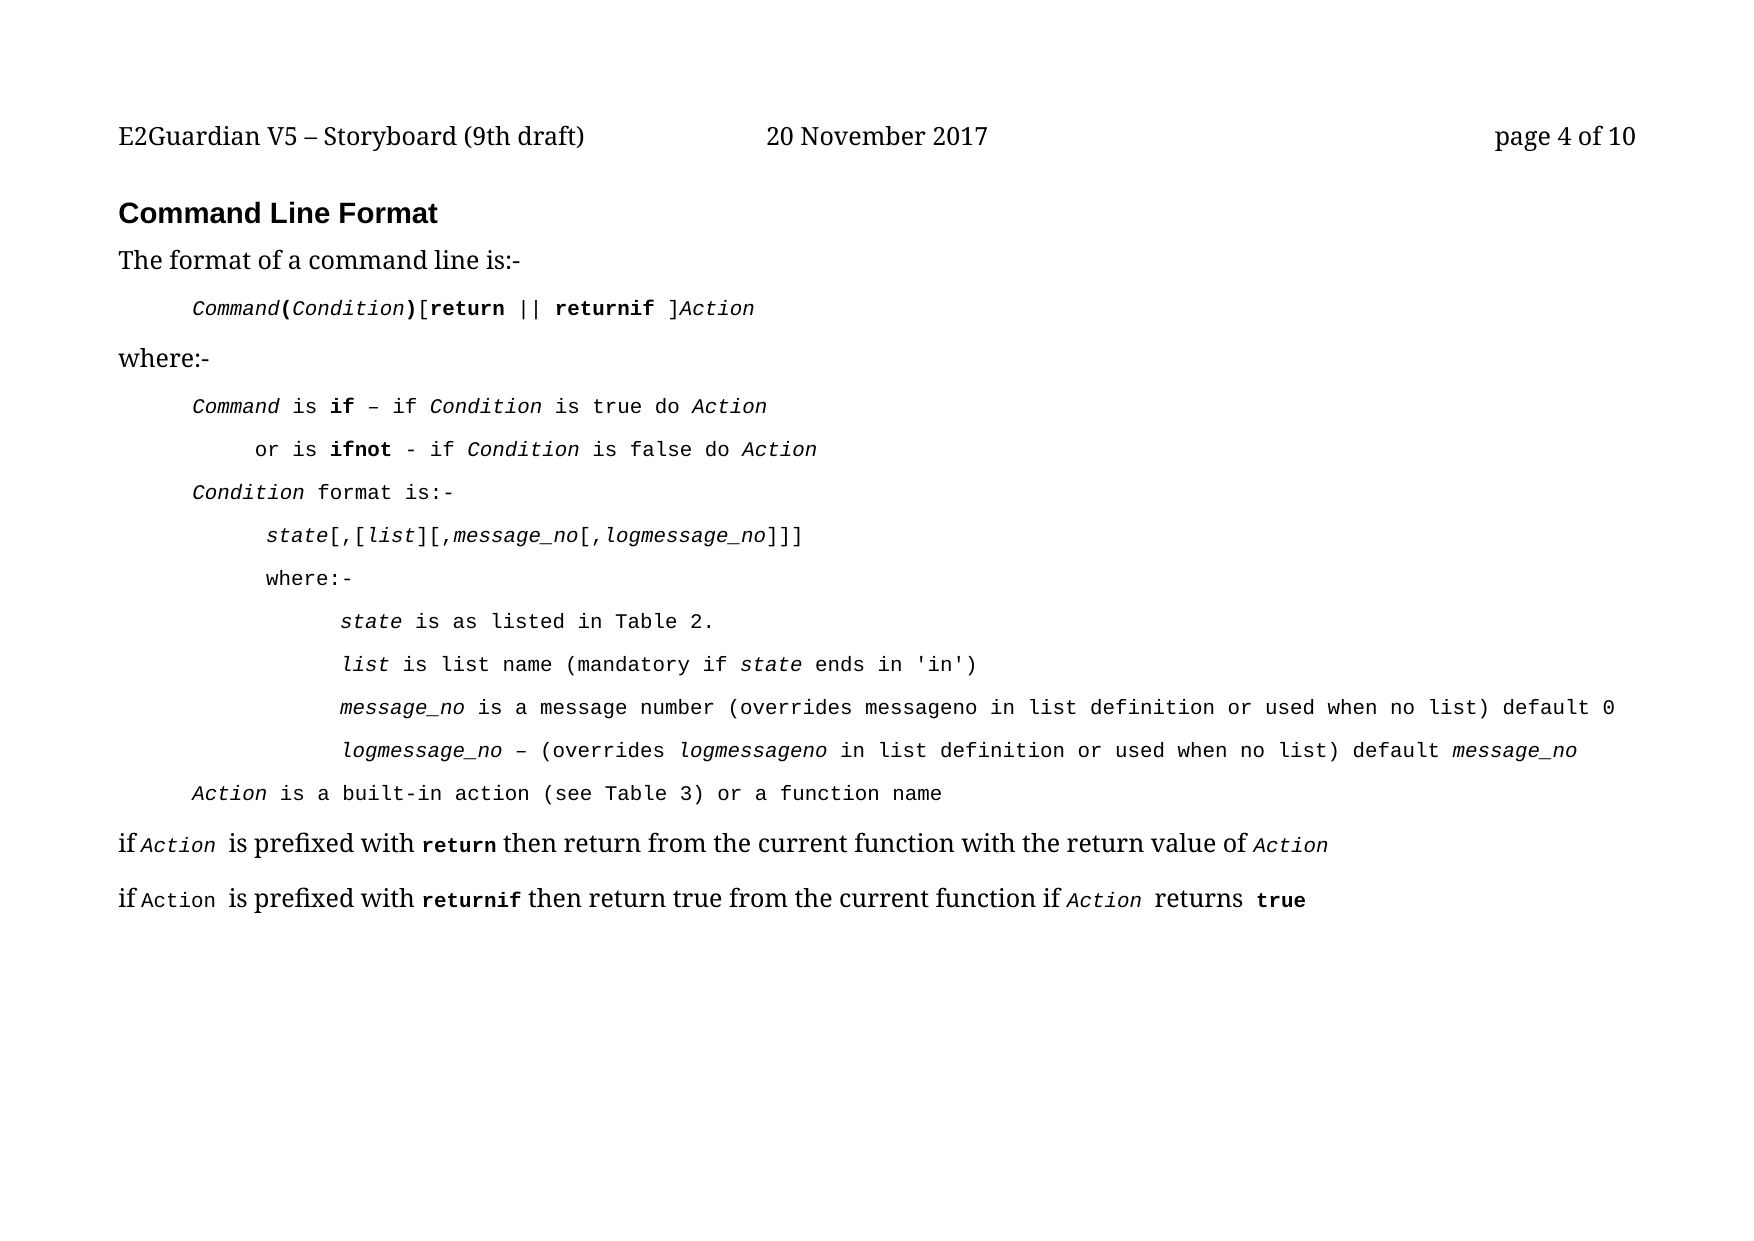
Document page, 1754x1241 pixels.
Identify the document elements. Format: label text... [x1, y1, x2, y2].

text message_no is a message number (overrides messageno in list definition or used when no list) default 0 [192, 697, 1636, 720]
text logmessage_no – (overrides logmessageno in list definition or used when no list) default message_no [192, 739, 1636, 763]
text The format of a command line is:- [118, 242, 1636, 277]
text Command(Condition)[return || returnif ]Action [192, 298, 1636, 322]
text where:- [192, 568, 1636, 592]
subtitle Command Line Format [118, 196, 1636, 230]
text state is as listed in Table 2. [192, 611, 1636, 634]
text Action is a built-in action (see Table 3) or a function name [192, 782, 1636, 806]
text Condition format is:- [192, 482, 1636, 506]
text if Action is prefixed with returnif then return true from the current function if Action returns true [118, 881, 1636, 915]
text state[,[list][,message_no[,logmessage_no]]] [266, 525, 1636, 549]
text if Action is prefixed with return then return from the current function with the return value of Action [118, 825, 1636, 859]
text Command is if – if Condition is true do Action [192, 396, 1636, 420]
text list is list name (mandatory if state ends in 'in') [192, 654, 1636, 677]
text where:- [118, 341, 1636, 375]
text or is ifnot - if Condition is false do Action [192, 439, 1636, 463]
